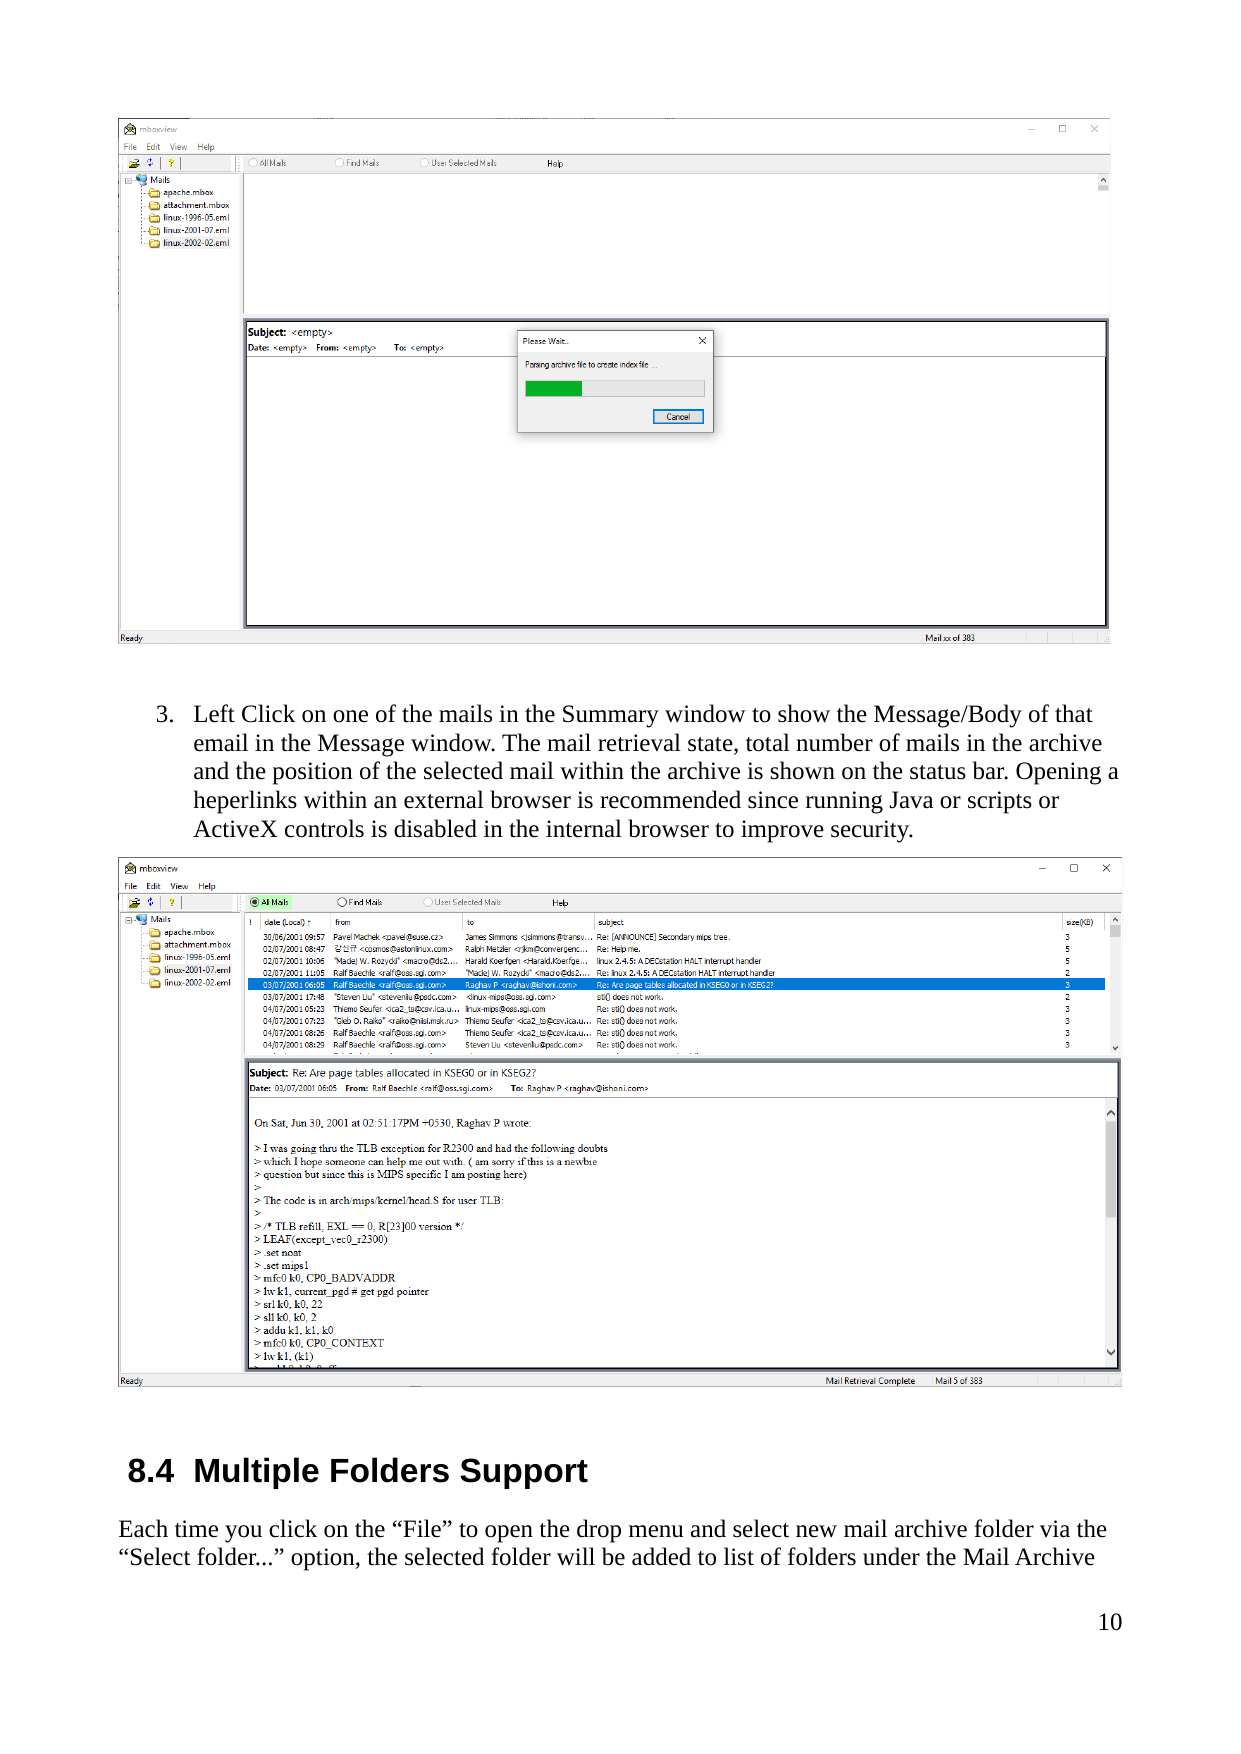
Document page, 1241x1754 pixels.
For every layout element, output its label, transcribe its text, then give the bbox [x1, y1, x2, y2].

text Each time you click on the “File” to open the drop menu and select new mail archive folder via the “Select folder...” option, the selected folder will be added to list of folders under the Mail Archive [118, 1514, 1122, 1571]
list Left Click on one of the mails in the Summary window to show the Message/Body of that email in the Message window. The mail retrieval state, total number of mails in the archive and the position of the selected mail within the archive is shown on the status bar. Opening a heperlinks within an external browser is recommended since running Java or scripts or ActiveX controls is disabled in the internal browser to improve security. [156, 699, 1122, 843]
subtitle Multiple Folders Support [118, 1451, 1122, 1489]
picture [118, 857, 1123, 1387]
picture [118, 118, 1111, 644]
